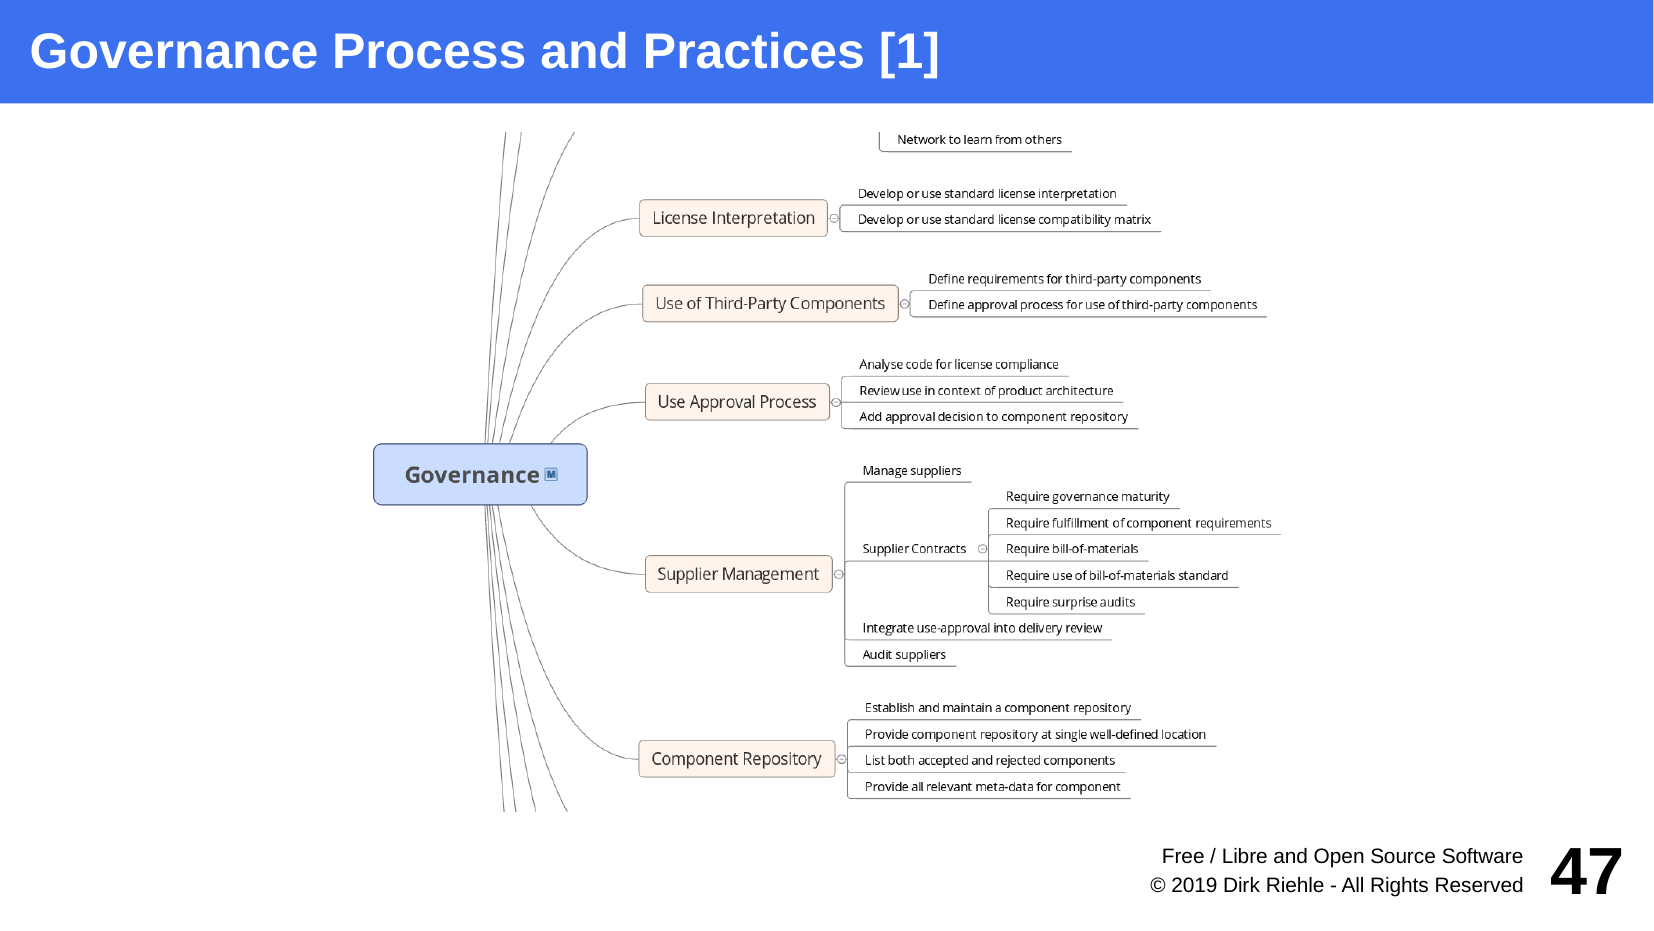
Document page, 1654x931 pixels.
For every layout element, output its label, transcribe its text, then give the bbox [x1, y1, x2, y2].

title Governance Process and Practices [1] [0, 0, 1654, 104]
picture [375, 132, 1279, 813]
